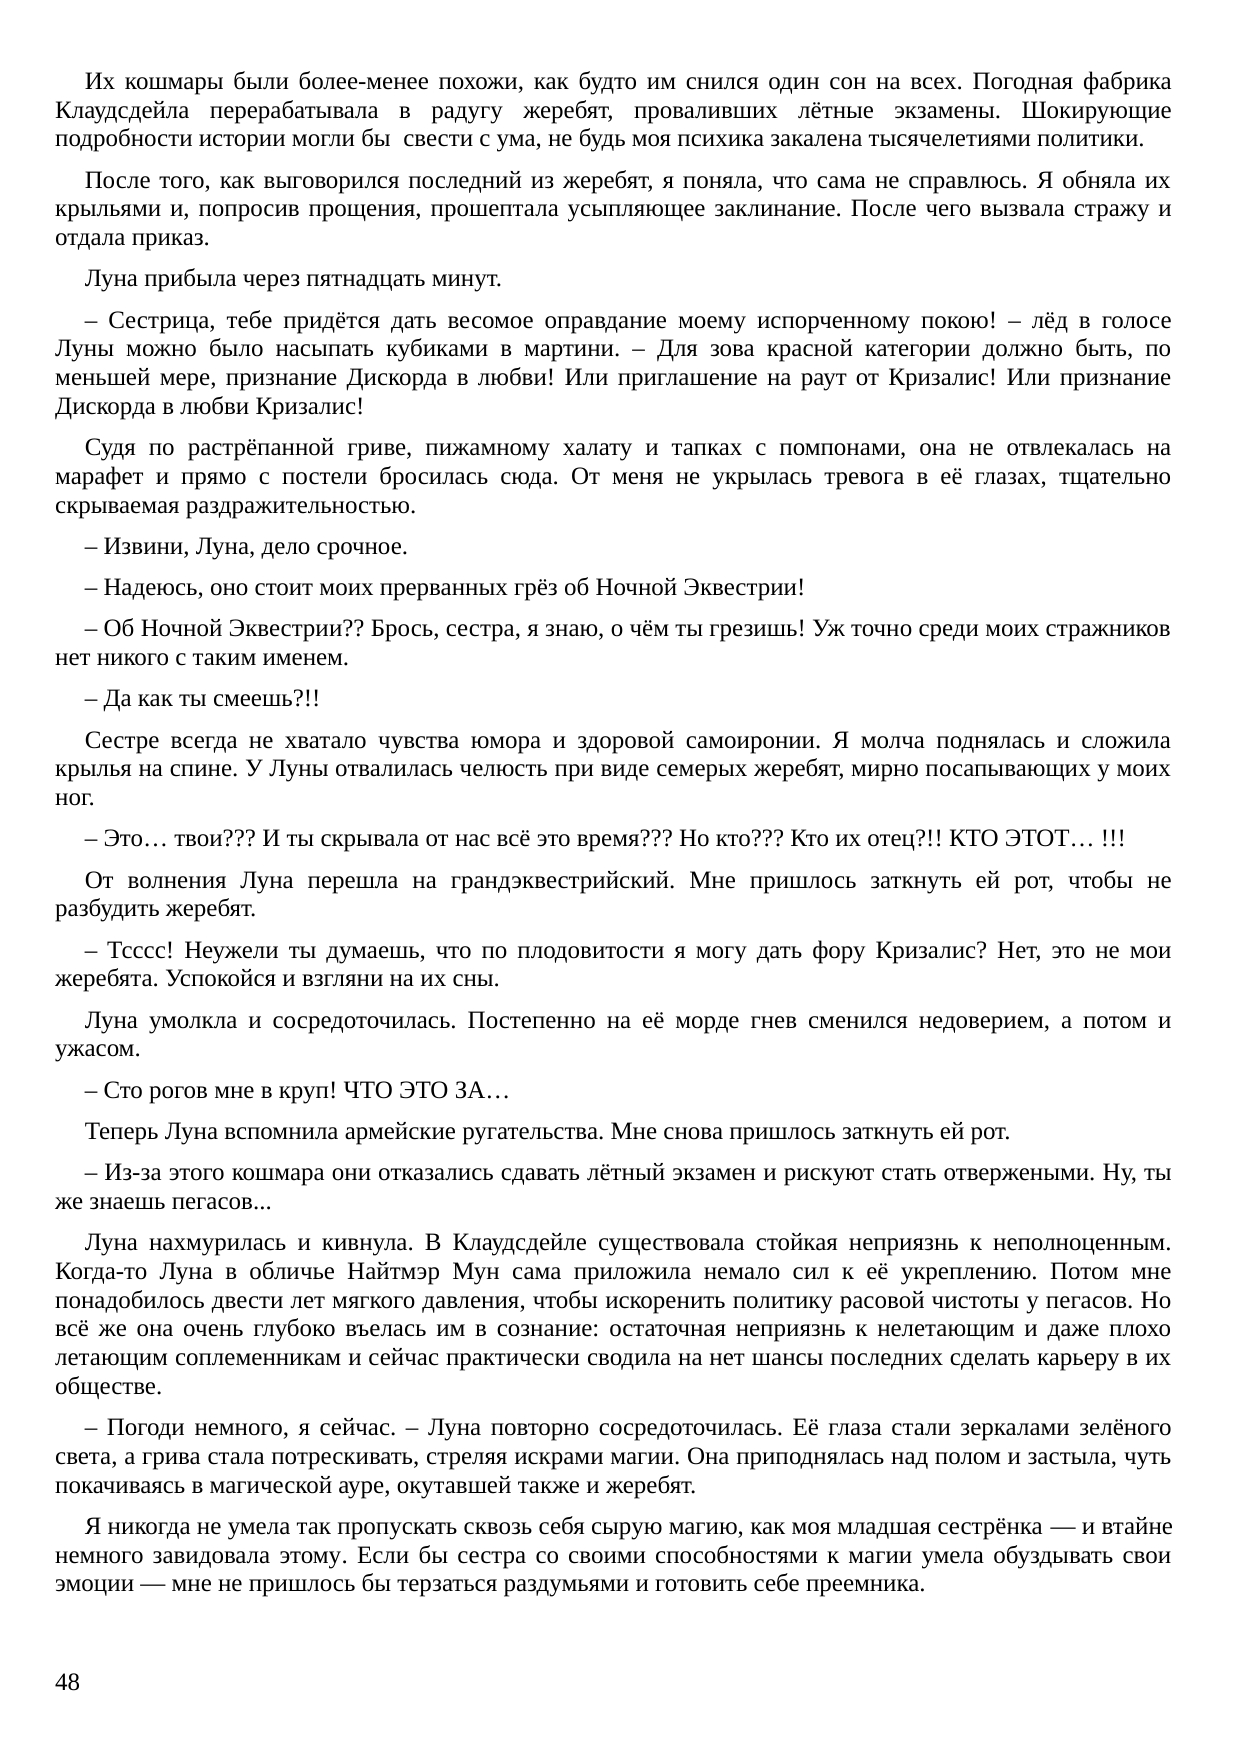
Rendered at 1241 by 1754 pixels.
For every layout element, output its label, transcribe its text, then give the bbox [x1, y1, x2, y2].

text Их кошмары были более-менее похожи, как будто им снился один сон на всех. Погодная фабрика Клаудсдейла перерабатывала в радугу жеребят, проваливших лётные экзамены. Шокирующие подробности истории могли бы свести с ума, не будь моя психика закалена тысячелетиями политики. [55, 66, 1173, 152]
text – Сто рогов мне в круп! ЧТО ЭТО ЗА… [55, 1075, 1173, 1103]
text Сестре всегда не хватало чувства юмора и здоровой самоиронии. Я молча поднялась и сложила крылья на спине. У Луны отвалилась челюсть при виде семерых жеребят, мирно посапывающих у моих ног. [55, 725, 1173, 811]
text Луна умолкла и сосредоточилась. Постепенно на её морде гнев сменился недоверием, а потом и ужасом. [55, 1005, 1173, 1062]
text – Сестрица, тебе придётся дать весомое оправдание моему испорченному покою! – лёд в голосе Луны можно было насыпать кубиками в мартини. – Для зова красной категории должно быть, по меньшей мере, признание Дискорда в любви! Или приглашение на раут от Кризалис! Или признание Дискорда в любви Кризалис! [55, 305, 1173, 420]
text – Об Ночной Эквестрии?? Брось, сестра, я знаю, о чём ты грезишь! Уж точно среди моих стражников нет никого с таким именем. [55, 613, 1173, 671]
text После того, как выговорился последний из жеребят, я поняла, что сама не справлюсь. Я обняла их крыльями и, попросив прощения, прошептала усыпляющее заклинание. После чего вызвала стражу и отдала приказ. [55, 165, 1173, 251]
text – Извини, Луна, дело срочное. [55, 531, 1173, 560]
text От волнения Луна перешла на грандэквестрийский. Мне пришлось заткнуть ей рот, чтобы не разбудить жеребят. [55, 865, 1173, 922]
text Теперь Луна вспомнила армейские ругательства. Мне снова пришлось заткнуть ей рот. [55, 1116, 1173, 1145]
text Луна нахмурилась и кивнула. В Клаудсдейле существовала стойкая неприязнь к неполноценным. Когда-то Луна в обличье Найтмэр Мун сама приложила немало сил к её укреплению. Потом мне понадобилось двести лет мягкого давления, чтобы искоренить политику расовой чистоты у пегасов. Но всё же она очень глубоко въелась им в сознание: остаточная неприязнь к нелетающим и даже плохо летающим соплеменникам и сейчас практически сводила на нет шансы последних сделать карьеру в их обществе. [55, 1227, 1173, 1400]
text – Надеюсь, оно стоит моих прерванных грёз об Ночной Эквестрии! [55, 572, 1173, 601]
text – Тсссс! Неужели ты думаешь, что по плодовитости я могу дать фору Кризалис? Нет, это не мои жеребята. Успокойся и взгляни на их сны. [55, 935, 1173, 992]
text Луна прибыла через пятнадцать минут. [55, 263, 1173, 292]
text Судя по растрёпанной гриве, пижамному халату и тапках с помпонами, она не отвлекалась на марафет и прямо с постели бросилась сюда. От меня не укрылась тревога в её глазах, тщательно скрываемая раздражительностью. [55, 432, 1173, 518]
text – Это… твои??? И ты скрывала от нас всё это время??? Но кто??? Кто их отец?!! КТО ЭТОТ… !!! [55, 823, 1173, 852]
text – Да как ты смеешь?!! [55, 683, 1173, 712]
text – Из-за этого кошмара они отказались сдавать лётный экзамен и рискуют стать отвержеными. Ну, ты же знаешь пегасов... [55, 1157, 1173, 1215]
text – Погоди немного, я сейчас. – Луна повторно сосредоточилась. Её глаза стали зеркалами зелёного света, а грива стала потрескивать, стреляя искрами магии. Она приподнялась над полом и застыла, чуть покачиваясь в магической ауре, окутавшей также и жеребят. [55, 1412, 1173, 1498]
text Я никогда не умела так пропускать сквозь себя сырую магию, как моя младшая сестрёнка — и втайне немного завидовала этому. Если бы сестра со своими способностями к магии умела обуздывать свои эмоции — мне не пришлось бы терзаться раздумьями и готовить себе преемника. [55, 1511, 1173, 1597]
